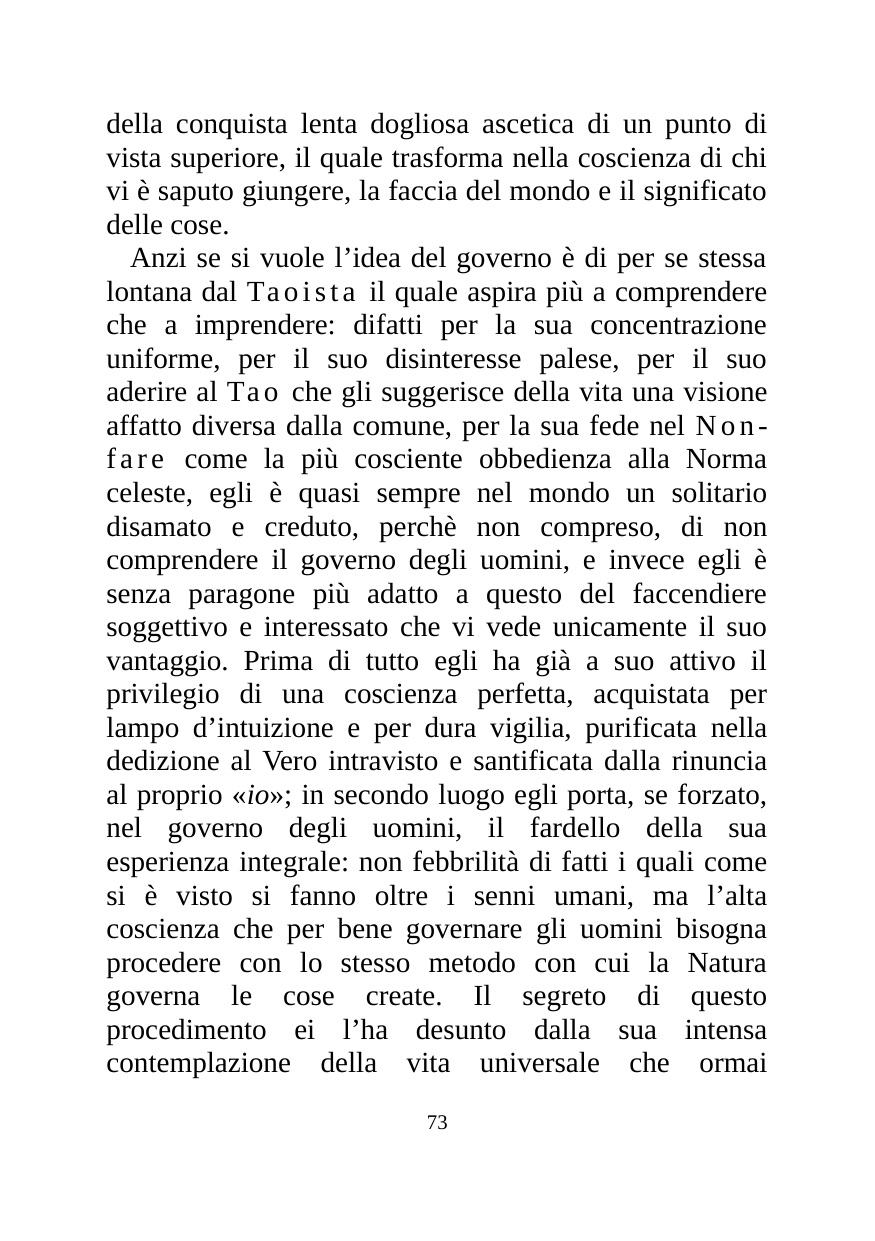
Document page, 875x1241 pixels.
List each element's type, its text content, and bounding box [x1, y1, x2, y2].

text Anzi se si vuole l’idea del governo è di per se stessa lontana dal Taoista il quale aspira più a comprendere che a imprendere: difatti per la sua concentrazione uniforme, per il suo disinteresse palese, per il suo aderire al Tao che gli suggerisce della vita una visione affatto diversa dalla comune, per la sua fede nel Non-fare come la più cosciente obbedienza alla Norma celeste, egli è quasi sempre nel mondo un solitario disamato e creduto, perchè non compreso, di non comprendere il governo degli uomini, e invece egli è senza paragone più adatto a questo del faccendiere soggettivo e interessato che vi vede unicamente il suo vantaggio. Prima di tutto egli ha già a suo attivo il privilegio di una coscienza perfetta, acquistata per lampo d’intuizione e per dura vigilia, purificata nella dedizione al Vero intravisto e santificata dalla rinuncia al proprio «io»; in secondo luogo egli porta, se forzato, nel governo degli uomini, il fardello della sua esperienza integrale: non febbrilità di fatti i quali come si è visto si fanno oltre i senni umani, ma l’alta coscienza che per bene governare gli uomini bisogna procedere con lo stesso metodo con cui la Natura governa le cose create. Il segreto di questo procedimento ei l’ha desunto dalla sua intensa contemplazione della vita universale che ormai [106, 240, 768, 1079]
text della conquista lenta dogliosa ascetica di un punto di vista superiore, il quale trasforma nella coscienza di chi vi è saputo giungere, la faccia del mondo e il significato delle cose. [106, 106, 768, 240]
